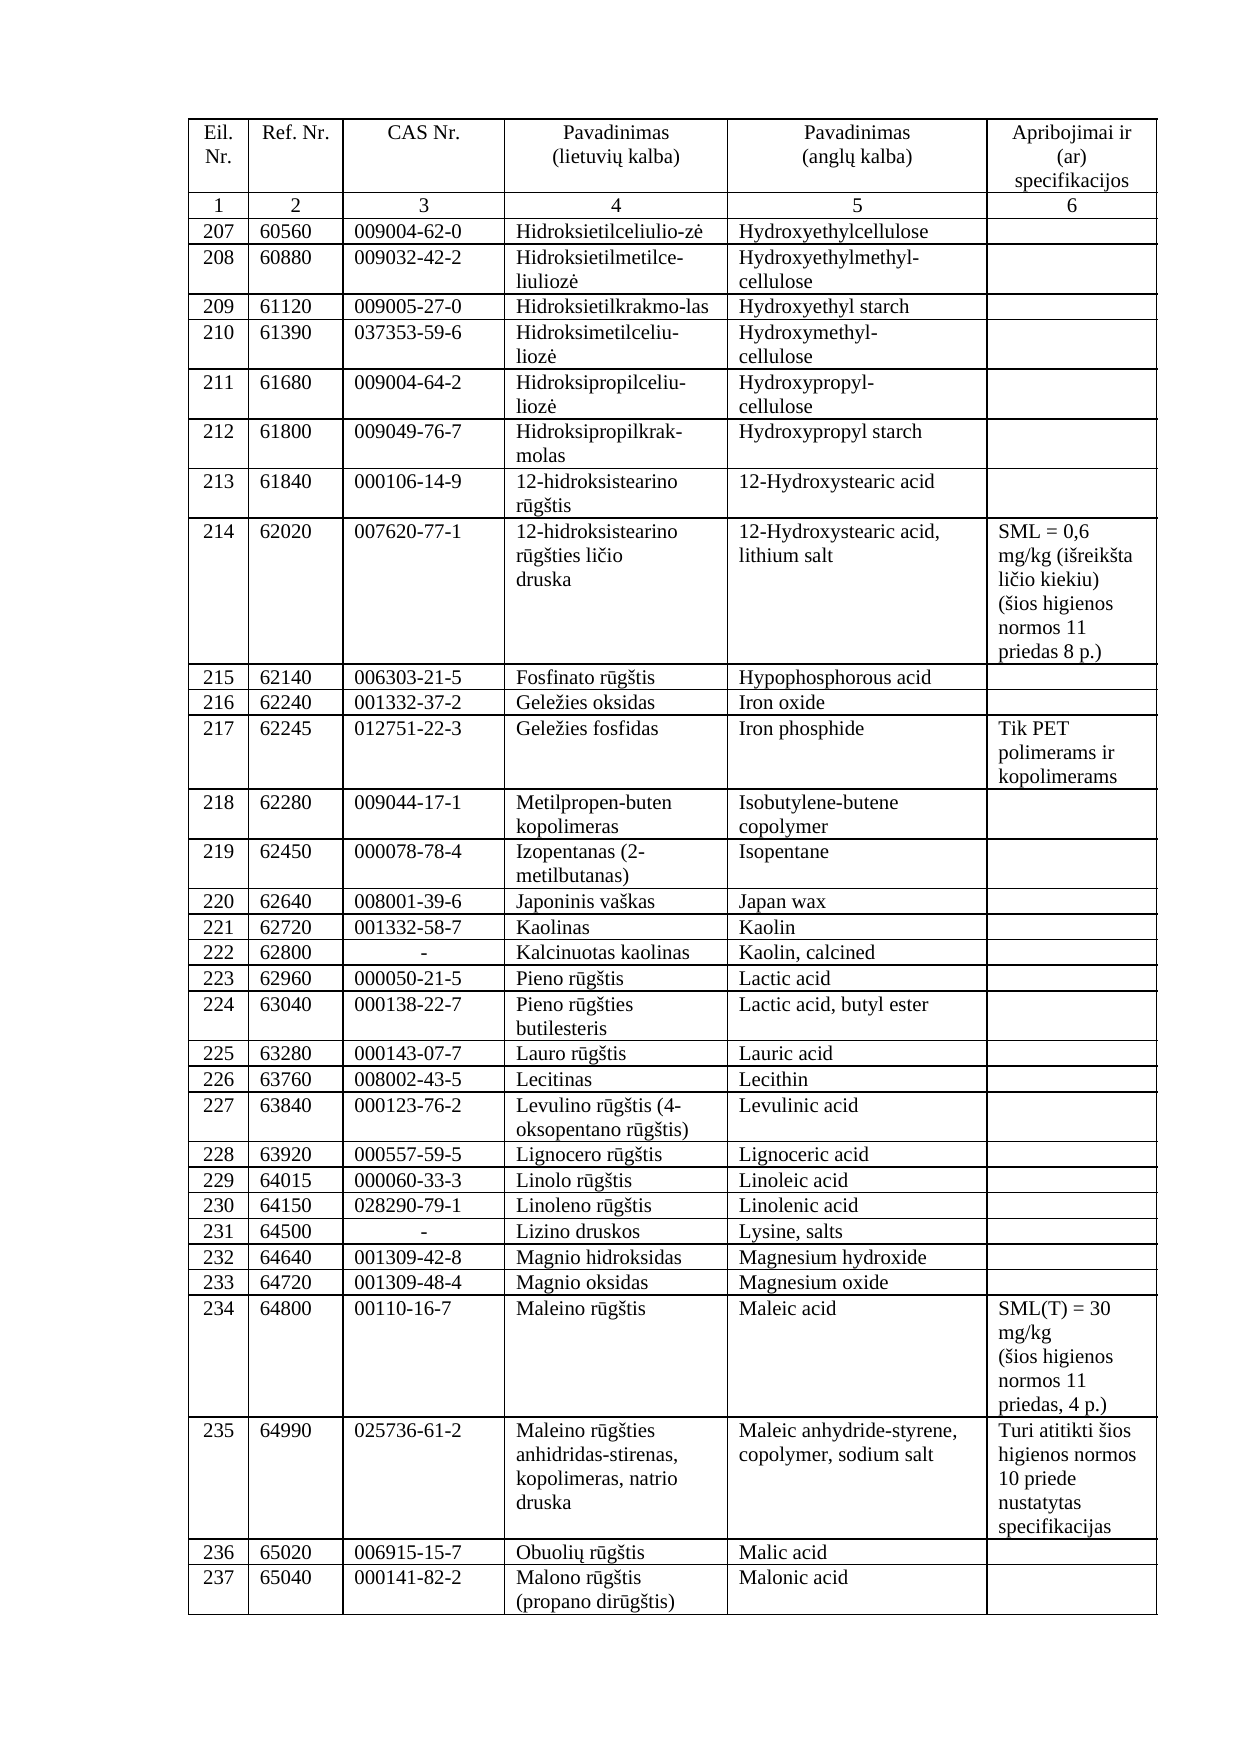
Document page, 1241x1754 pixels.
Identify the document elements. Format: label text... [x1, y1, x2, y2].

table_cell 64500 [249, 1219, 342, 1243]
table_cell Hydroxypropyl- cellulose [728, 370, 986, 418]
table_cell 037353-59-6 [344, 320, 504, 368]
table_cell [988, 1245, 1156, 1269]
table_cell Hidroksipropilceliu-liozė [505, 370, 727, 418]
table_cell [988, 690, 1156, 714]
table_cell 64015 [249, 1168, 342, 1192]
table_cell Lactic acid [728, 966, 986, 990]
table_cell 226 [189, 1067, 248, 1091]
table_cell 62720 [249, 915, 342, 939]
table_cell Linoleic acid [728, 1168, 986, 1192]
table_cell Lauric acid [728, 1041, 986, 1065]
table_cell Obuolių rūgštis [505, 1540, 727, 1564]
table_cell Hydroxyethyl starch [728, 295, 986, 318]
table_cell Izopentanas (2-metilbutanas) [505, 840, 727, 887]
table_cell Pieno rūgštis [505, 966, 727, 990]
table_cell [988, 1219, 1156, 1243]
table_cell 009044-17-1 [344, 790, 504, 838]
table_cell 207 [189, 219, 248, 243]
table_cell 236 [189, 1540, 248, 1564]
table_cell 008001-39-6 [344, 889, 504, 913]
table_cell 216 [189, 690, 248, 714]
table_cell [988, 1168, 1156, 1192]
table_cell 61800 [249, 420, 342, 467]
table_cell 63280 [249, 1041, 342, 1065]
table_cell 227 [189, 1093, 248, 1141]
table_cell Hidroksietilceliulio-zė [505, 219, 727, 243]
table_cell Lizino druskos [505, 1219, 727, 1243]
table_cell Maleic acid [728, 1296, 986, 1416]
table_cell 000557-59-5 [344, 1142, 504, 1166]
table_cell Geležies oksidas [505, 690, 727, 714]
table_cell 12-hidroksistearino rūgšties ličio druska [505, 519, 727, 663]
table_cell Maleino rūgštis [505, 1296, 727, 1416]
table_cell 63920 [249, 1142, 342, 1166]
table_cell 61840 [249, 469, 342, 517]
table_cell [988, 295, 1156, 318]
table_cell Isopentane [728, 840, 986, 887]
table_cell Magnio oksidas [505, 1270, 727, 1294]
table_cell 007620-77-1 [344, 519, 504, 663]
table_cell 12-hidroksistearino rūgštis [505, 469, 727, 517]
table_cell 64150 [249, 1193, 342, 1217]
table_cell 63040 [249, 992, 342, 1040]
table_header CAS Nr. [344, 120, 504, 192]
table_cell [988, 469, 1156, 517]
table_cell [988, 915, 1156, 939]
table_cell Iron phosphide [728, 716, 986, 788]
table_cell 000141-82-2 [344, 1565, 504, 1613]
table_cell 006303-21-5 [344, 665, 504, 689]
table_cell 229 [189, 1168, 248, 1192]
table_cell 231 [189, 1219, 248, 1243]
table_cell 62280 [249, 790, 342, 838]
table_cell 62140 [249, 665, 342, 689]
table_cell Hidroksipropilkrak-molas [505, 420, 727, 467]
table_cell Hydroxymethyl- cellulose [728, 320, 986, 368]
table_cell 214 [189, 519, 248, 663]
table_cell 218 [189, 790, 248, 838]
table_cell Magnio hidroksidas [505, 1245, 727, 1269]
table_cell 220 [189, 889, 248, 913]
table_cell Isobutylene-butene copolymer [728, 790, 986, 838]
table_cell 001309-42-8 [344, 1245, 504, 1269]
table_cell 64640 [249, 1245, 342, 1269]
table_cell Linoleno rūgštis [505, 1193, 727, 1217]
table_cell 5 [728, 193, 986, 217]
table_cell 63840 [249, 1093, 342, 1141]
table_cell 219 [189, 840, 248, 887]
table_cell 62020 [249, 519, 342, 663]
table_cell Japan wax [728, 889, 986, 913]
table_cell 12-Hydroxystearic acid, lithium salt [728, 519, 986, 663]
table_cell 62800 [249, 940, 342, 964]
table_cell 63760 [249, 1067, 342, 1091]
table_cell Lignoceric acid [728, 1142, 986, 1166]
table_cell Pieno rūgšties butilesteris [505, 992, 727, 1040]
table_cell Kaolin, calcined [728, 940, 986, 964]
table_cell Tik PET polimerams ir kopolimerams [988, 716, 1156, 788]
table_cell Lecithin [728, 1067, 986, 1091]
table_cell 028290-79-1 [344, 1193, 504, 1217]
table_cell 000050-21-5 [344, 966, 504, 990]
table_cell Linolo rūgštis [505, 1168, 727, 1192]
table_cell [988, 1067, 1156, 1091]
table_cell 008002-43-5 [344, 1067, 504, 1091]
table_cell Maleino rūgšties anhidridas-stirenas, kopolimeras, natrio druska [505, 1418, 727, 1538]
table_cell 62640 [249, 889, 342, 913]
table_cell 61120 [249, 295, 342, 318]
table_cell [988, 420, 1156, 467]
table_cell 3 [344, 193, 504, 217]
table_cell Hidroksimetilceliu-liozė [505, 320, 727, 368]
table_header Eil. Nr. [189, 120, 248, 192]
table_cell 64800 [249, 1296, 342, 1416]
table_cell 000106-14-9 [344, 469, 504, 517]
table_cell [988, 1142, 1156, 1166]
table_cell 4 [505, 193, 727, 217]
table_cell 025736-61-2 [344, 1418, 504, 1538]
table_cell 210 [189, 320, 248, 368]
table_cell 224 [189, 992, 248, 1040]
table_cell [988, 790, 1156, 838]
table_cell [988, 219, 1156, 243]
table_cell Malic acid [728, 1540, 986, 1564]
table_cell Hydroxyethylcellulose [728, 219, 986, 243]
table_cell [988, 320, 1156, 368]
table_cell Malonic acid [728, 1565, 986, 1613]
table_cell Linolenic acid [728, 1193, 986, 1217]
table_cell [988, 1193, 1156, 1217]
table_cell [988, 1540, 1156, 1564]
table_cell 62960 [249, 966, 342, 990]
table_cell 62240 [249, 690, 342, 714]
table_cell Maleic anhydride-styrene, copolymer, sodium salt [728, 1418, 986, 1538]
table_cell 009032-42-2 [344, 245, 504, 293]
table_cell Levulino rūgštis (4-oksopentano rūgštis) [505, 1093, 727, 1141]
table_cell Malono rūgštis (propano dirūgštis) [505, 1565, 727, 1613]
table_cell 009049-76-7 [344, 420, 504, 467]
table_cell Iron oxide [728, 690, 986, 714]
table_cell 225 [189, 1041, 248, 1065]
table_cell 222 [189, 940, 248, 964]
table_header Apribojimai ir (ar) specifikacijos [988, 120, 1156, 192]
table_cell 237 [189, 1565, 248, 1613]
table_cell 215 [189, 665, 248, 689]
table_cell 1 [189, 193, 248, 217]
table_cell 000143-07-7 [344, 1041, 504, 1065]
table_cell 012751-22-3 [344, 716, 504, 788]
table_cell 233 [189, 1270, 248, 1294]
table_cell SML = 0,6 mg/kg (išreikšta ličio kiekiu) (šios higienos normos 11 priedas 8 p.) [988, 519, 1156, 663]
table_cell 61680 [249, 370, 342, 418]
table_cell 65040 [249, 1565, 342, 1613]
table_cell 00110-16-7 [344, 1296, 504, 1416]
table_cell [988, 992, 1156, 1040]
table_cell [988, 966, 1156, 990]
table_cell [988, 1565, 1156, 1613]
table_cell 209 [189, 295, 248, 318]
table_cell - [344, 1219, 504, 1243]
table_cell Hypophosphorous acid [728, 665, 986, 689]
table_cell 223 [189, 966, 248, 990]
table_cell Lauro rūgštis [505, 1041, 727, 1065]
table_cell Lecitinas [505, 1067, 727, 1091]
table_cell Hydroxyethylmethyl-cellulose [728, 245, 986, 293]
table_cell 64720 [249, 1270, 342, 1294]
table_cell [988, 245, 1156, 293]
table_cell [988, 1041, 1156, 1065]
table_cell Hydroxypropyl starch [728, 420, 986, 467]
table_cell [988, 940, 1156, 964]
table_cell 235 [189, 1418, 248, 1538]
table_cell Metilpropen-buten kopolimeras [505, 790, 727, 838]
table_cell 213 [189, 469, 248, 517]
table_cell 212 [189, 420, 248, 467]
table_cell Kalcinuotas kaolinas [505, 940, 727, 964]
table_cell Geležies fosfidas [505, 716, 727, 788]
table_cell 6 [988, 193, 1156, 217]
table_cell SML(T) = 30 mg/kg (šios higienos normos 11 priedas, 4 p.) [988, 1296, 1156, 1416]
table_cell 009004-62-0 [344, 219, 504, 243]
table_cell Lactic acid, butyl ester [728, 992, 986, 1040]
table_header Pavadinimas (lietuvių kalba) [505, 120, 727, 192]
table_cell Lysine, salts [728, 1219, 986, 1243]
table_cell 60880 [249, 245, 342, 293]
table_cell 000060-33-3 [344, 1168, 504, 1192]
table_cell Magnesium oxide [728, 1270, 986, 1294]
table_cell 006915-15-7 [344, 1540, 504, 1564]
table_cell 221 [189, 915, 248, 939]
table_header Pavadinimas (anglų kalba) [728, 120, 986, 192]
table_cell Fosfinato rūgštis [505, 665, 727, 689]
table_cell Turi atitikti šios higienos normos 10 priede nustatytas specifikacijas [988, 1418, 1156, 1538]
table_cell 62245 [249, 716, 342, 788]
table_cell 000123-76-2 [344, 1093, 504, 1141]
table_cell Kaolinas [505, 915, 727, 939]
table_header Ref. Nr. [249, 120, 342, 192]
table_cell 009004-64-2 [344, 370, 504, 418]
table_cell [988, 1270, 1156, 1294]
table_cell Magnesium hydroxide [728, 1245, 986, 1269]
table_cell 001332-58-7 [344, 915, 504, 939]
table_cell 228 [189, 1142, 248, 1166]
table_cell Japoninis vaškas [505, 889, 727, 913]
table_cell 12-Hydroxystearic acid [728, 469, 986, 517]
table_cell [988, 665, 1156, 689]
table_cell 64990 [249, 1418, 342, 1538]
table_cell 61390 [249, 320, 342, 368]
table_cell 009005-27-0 [344, 295, 504, 318]
table_cell 208 [189, 245, 248, 293]
table_cell Hidroksietilkrakmo-las [505, 295, 727, 318]
table_cell - [344, 940, 504, 964]
table_cell 230 [189, 1193, 248, 1217]
table_cell [988, 370, 1156, 418]
table_cell [988, 889, 1156, 913]
table_cell 234 [189, 1296, 248, 1416]
table_cell 000138-22-7 [344, 992, 504, 1040]
table_cell 211 [189, 370, 248, 418]
table_cell 62450 [249, 840, 342, 887]
table_cell 2 [249, 193, 342, 217]
table_cell 217 [189, 716, 248, 788]
table_cell [988, 1093, 1156, 1141]
table_cell 232 [189, 1245, 248, 1269]
table_cell 65020 [249, 1540, 342, 1564]
table_cell [988, 840, 1156, 887]
table_cell Levulinic acid [728, 1093, 986, 1141]
table_cell Lignocero rūgštis [505, 1142, 727, 1166]
table_cell Hidroksietilmetilce-liuliozė [505, 245, 727, 293]
table_cell Kaolin [728, 915, 986, 939]
table_cell 001332-37-2 [344, 690, 504, 714]
table_cell 60560 [249, 219, 342, 243]
table_cell 001309-48-4 [344, 1270, 504, 1294]
table_cell 000078-78-4 [344, 840, 504, 887]
